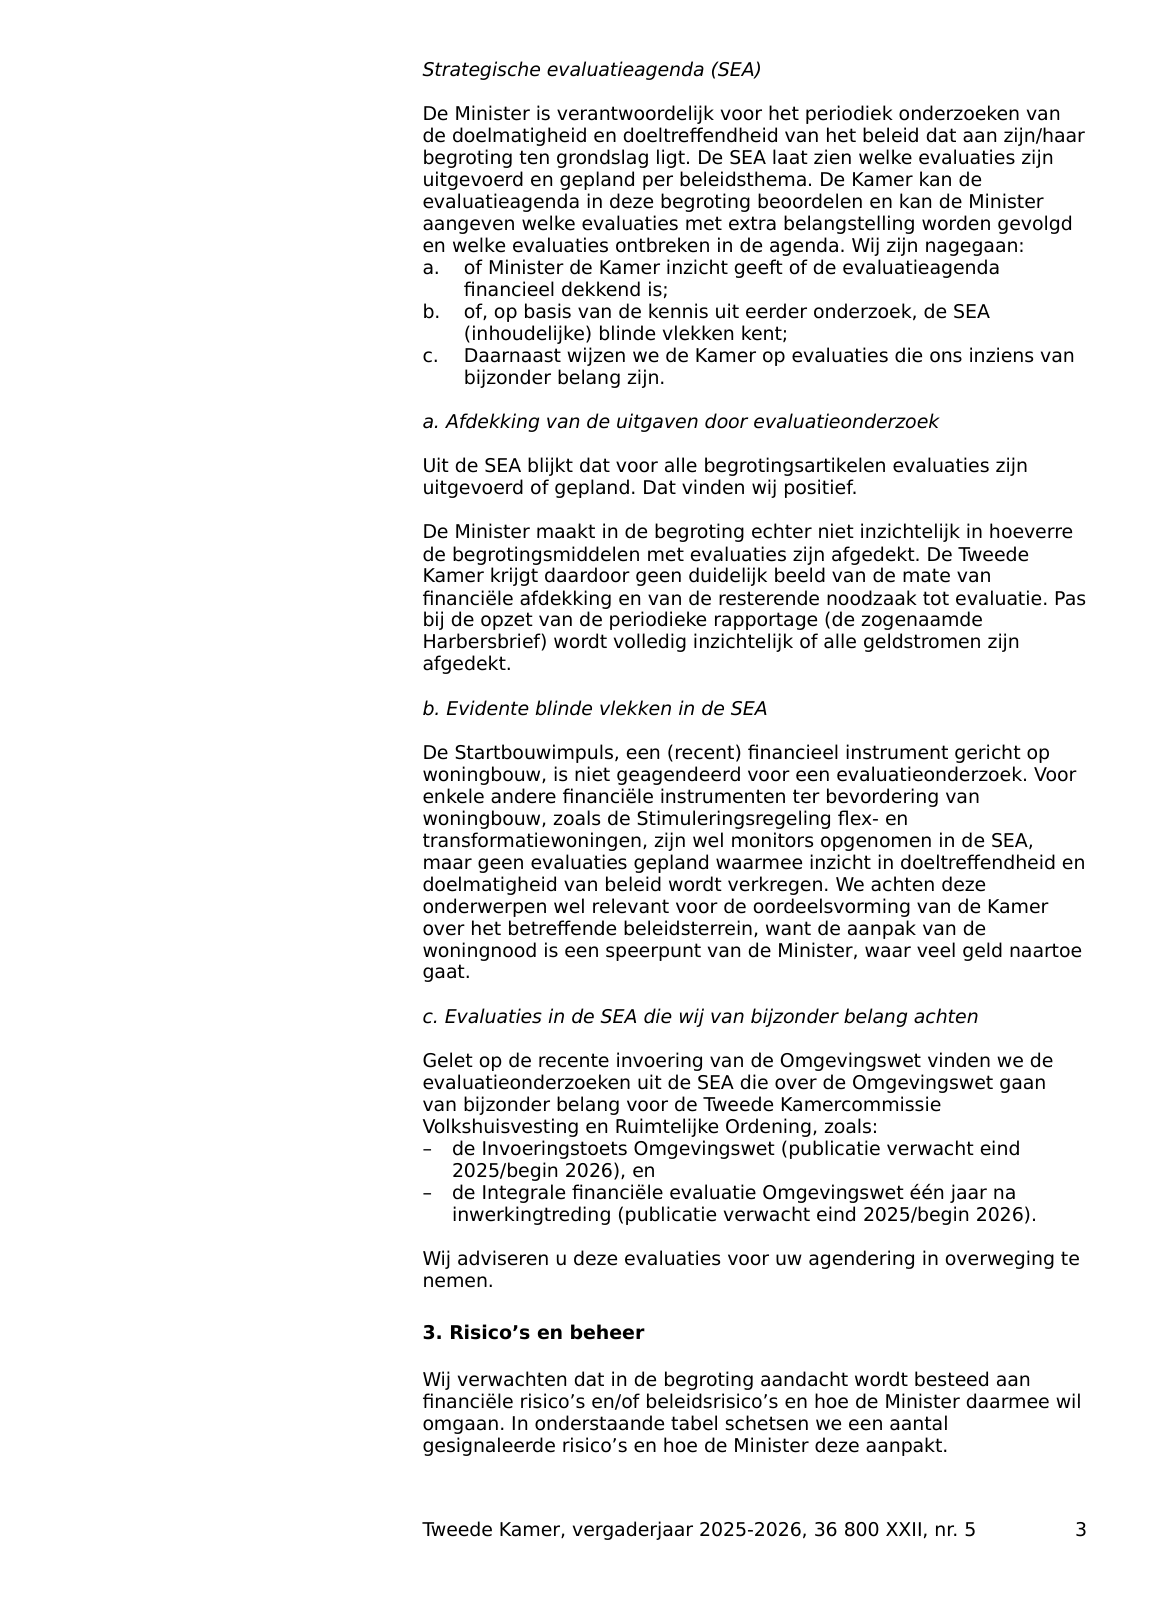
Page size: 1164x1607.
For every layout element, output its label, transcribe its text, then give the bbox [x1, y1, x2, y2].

text Wij adviseren u deze evaluaties voor uw agendering in overweging te nemen. [422, 1248, 1087, 1292]
text De Minister maakt in de begroting echter niet inzichtelijk in hoeverre de begrotingsmiddelen met evaluaties zijn afgedekt. De Tweede Kamer krijgt daardoor geen duidelijk beeld van de mate van financiële afdekking en van de resterende noodzaak tot evaluatie. Pas bij de opzet van de periodieke rapportage (de zogenaamde Harbersbrief) wordt volledig inzichtelijk of alle geldstromen zijn afgedekt. [422, 521, 1087, 675]
text – de Invoeringstoets Omgevingswet (publicatie verwacht eind 2025/begin 2026), en [422, 1138, 1087, 1182]
text a. of Minister de Kamer inzicht geeft of de evaluatieagenda financieel dekkend is; [422, 257, 1087, 301]
subtitle 3. Risico’s en beheer [422, 1322, 1087, 1344]
text c. Daarnaast wijzen we de Kamer op evaluaties die ons inziens van bijzonder belang zijn. [422, 345, 1087, 389]
text Wij verwachten dat in de begroting aandacht wordt besteed aan financiële risico’s en/of beleidsrisico’s en hoe de Minister daarmee wil omgaan. In onderstaande tabel schetsen we een aantal gesignaleerde risico’s en hoe de Minister deze aanpakt. [422, 1369, 1087, 1457]
subtitle b. Evidente blinde vlekken in de SEA [422, 697, 1087, 719]
text Uit de SEA blijkt dat voor alle begrotingsartikelen evaluaties zijn uitgevoerd of gepland. Dat vinden wij positief. [422, 455, 1087, 499]
text b. of, op basis van de kennis uit eerder onderzoek, de SEA (inhoudelijke) blinde vlekken kent; [422, 301, 1087, 345]
text – de Integrale financiële evaluatie Omgevingswet één jaar na inwerkingtreding (publicatie verwacht eind 2025/begin 2026). [422, 1182, 1087, 1226]
text Gelet op de recente invoering van de Omgevingswet vinden we de evaluatieonderzoeken uit de SEA die over de Omgevingswet gaan van bijzonder belang voor de Tweede Kamercommissie Volkshuisvesting en Ruimtelijke Ordening, zoals: [422, 1050, 1087, 1138]
subtitle c. Evaluaties in de SEA die wij van bijzonder belang achten [422, 1006, 1087, 1028]
text De Startbouwimpuls, een (recent) financieel instrument gericht op woningbouw, is niet geagendeerd voor een evaluatieonderzoek. Voor enkele andere financiële instrumenten ter bevordering van woningbouw, zoals de Stimuleringsregeling flex- en transformatiewoningen, zijn wel monitors opgenomen in de SEA, maar geen evaluaties gepland waarmee inzicht in doeltreffendheid en doelmatigheid van beleid wordt verkregen. We achten deze onderwerpen wel relevant voor de oordeelsvorming van de Kamer over het betreffende beleidsterrein, want de aanpak van de woningnood is een speerpunt van de Minister, waar veel geld naartoe gaat. [422, 742, 1087, 983]
text De Minister is verantwoordelijk voor het periodiek onderzoeken van de doelmatigheid en doeltreffendheid van het beleid dat aan zijn/haar begroting ten grondslag ligt. De SEA laat zien welke evaluaties zijn uitgevoerd en gepland per beleidsthema. De Kamer kan de evaluatieagenda in deze begroting beoordelen en kan de Minister aangeven welke evaluaties met extra belangstelling worden gevolgd en welke evaluaties ontbreken in de agenda. Wij zijn nagegaan: [422, 103, 1087, 257]
subtitle a. Afdekking van de uitgaven door evaluatieonderzoek [422, 411, 1087, 433]
subtitle Strategische evaluatieagenda (SEA) [422, 59, 1087, 81]
